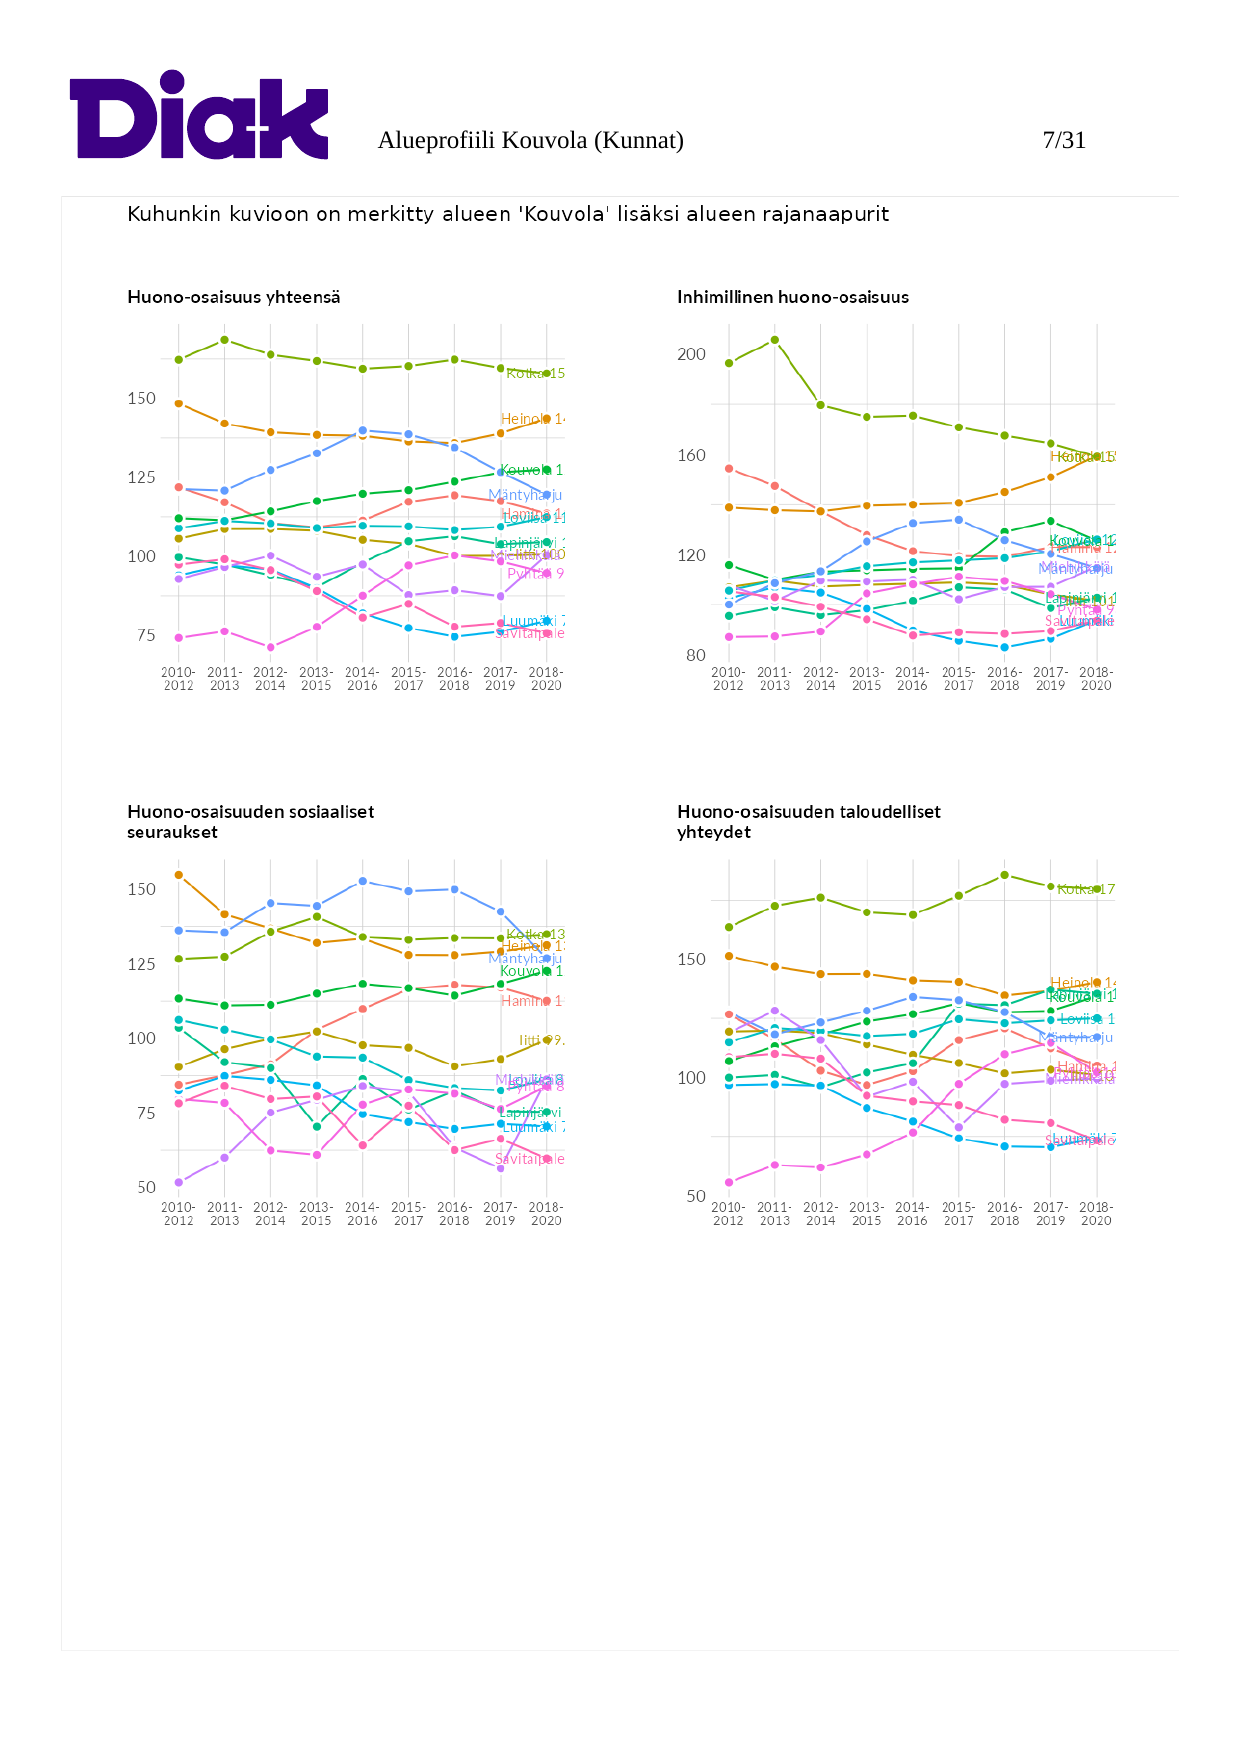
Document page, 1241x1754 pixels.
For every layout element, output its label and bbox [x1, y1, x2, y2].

picture [61, 196, 1179, 1651]
